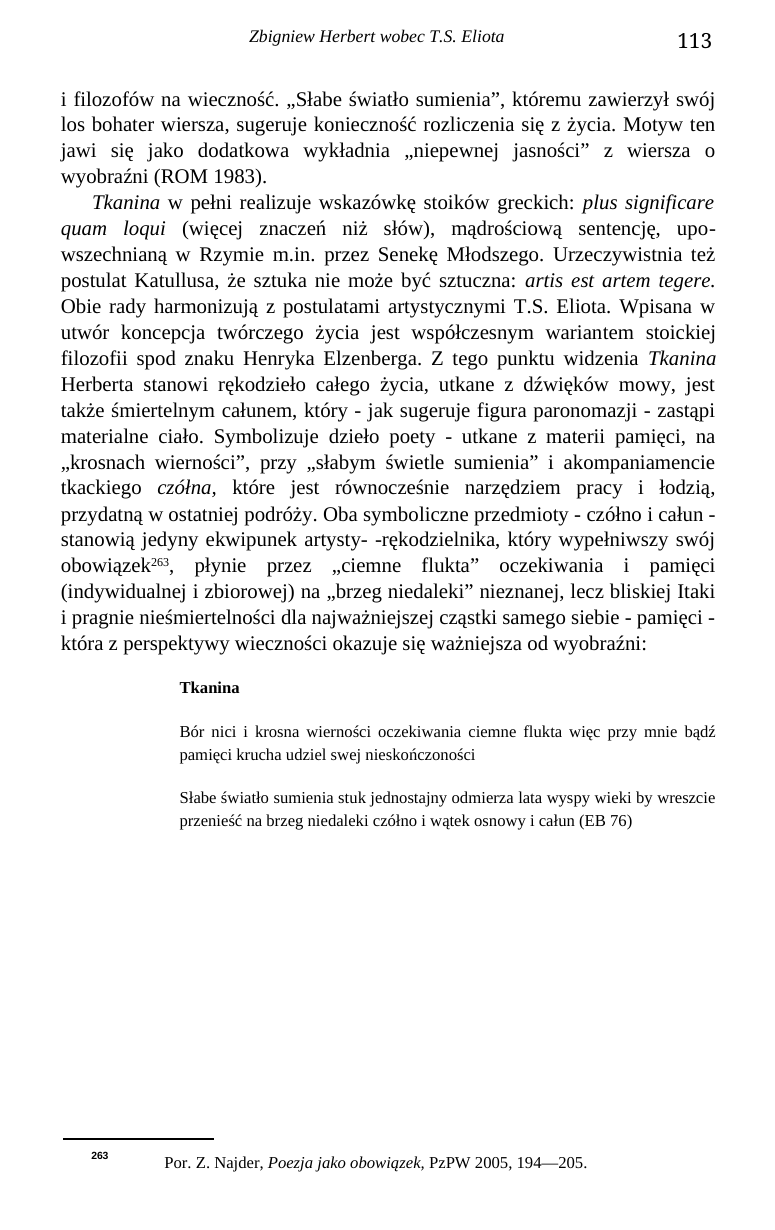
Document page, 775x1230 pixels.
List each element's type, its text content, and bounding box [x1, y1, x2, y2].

text Słabe światło sumienia stuk jednostajny odmierza lata wyspy wieki by wreszcie przenieść na brzeg niedaleki czółno i wątek osnowy i całun (EB 76) [179, 788, 716, 830]
text 263 [91, 1149, 112, 1161]
text Zbigniew Herbert wobec T.S. Eliota [249, 26, 525, 46]
text 113 [677, 26, 714, 55]
text Tkanina w pełni realizuje wskazówkę stoików greckich: plus signifi­care quam loqui (więcej znaczeń niż słów), mądrościową sentencję, upo­wszechnianą w Rzymie m.in. przez Senekę Młodszego. Urzeczywistnia też postulat Katullusa, że sztuka nie może być sztuczna: artis est artem tegere. Obie rady harmonizują z postulatami artystycznymi T.S. Eliota. Wpisana w utwór koncepcja twórczego życia jest współczesnym warian­tem stoickiej filozofii spod znaku Henryka Elzenberga. Z tego punktu widzenia Tkanina Herberta stanowi rękodzieło całego życia, utkane z dźwięków mowy, jest także śmiertelnym całunem, który - jak sugeruje figura paronomazji - zastąpi materialne ciało. Symbolizuje dzieło poety - utkane z materii pamięci, na „krosnach wierności”, przy „słabym świetle sumienia” i akompaniamencie tkackiego czółna, które jest równocześnie narzędziem pracy i łodzią, przydatną w ostatniej podróży. Oba symbo­liczne przedmioty - czółno i całun - stanowią jedyny ekwipunek artysty- -rękodzielnika, który wypełniwszy swój obowiązek263, płynie przez „ciemne flukta” oczekiwania i pamięci (indywidualnej i zbiorowej) na „brzeg niedaleki” nieznanej, lecz bliskiej Itaki i pragnie nieśmiertelności dla najważniejszej cząstki samego siebie - pamięci - która z perspektywy wieczności okazuje się ważniejsza od wyobraźni: [61, 190, 716, 655]
text Bór nici i krosna wierności oczekiwania ciemne flukta więc przy mnie bądź pamięci krucha udziel swej nieskończoności [179, 722, 716, 763]
text i filozofów na wieczność. „Słabe światło sumienia”, któremu zawierzył swój los bohater wiersza, sugeruje konieczność rozliczenia się z życia. Motyw ten jawi się jako dodatkowa wykładnia „niepewnej jasności” z wiersza o wyobraźni (ROM 1983). [61, 86, 716, 188]
text Tkanina [179, 678, 716, 697]
text Por. Z. Najder, Poezja jako obowiązek, PzPW 2005, 194—205. [112, 1152, 587, 1172]
